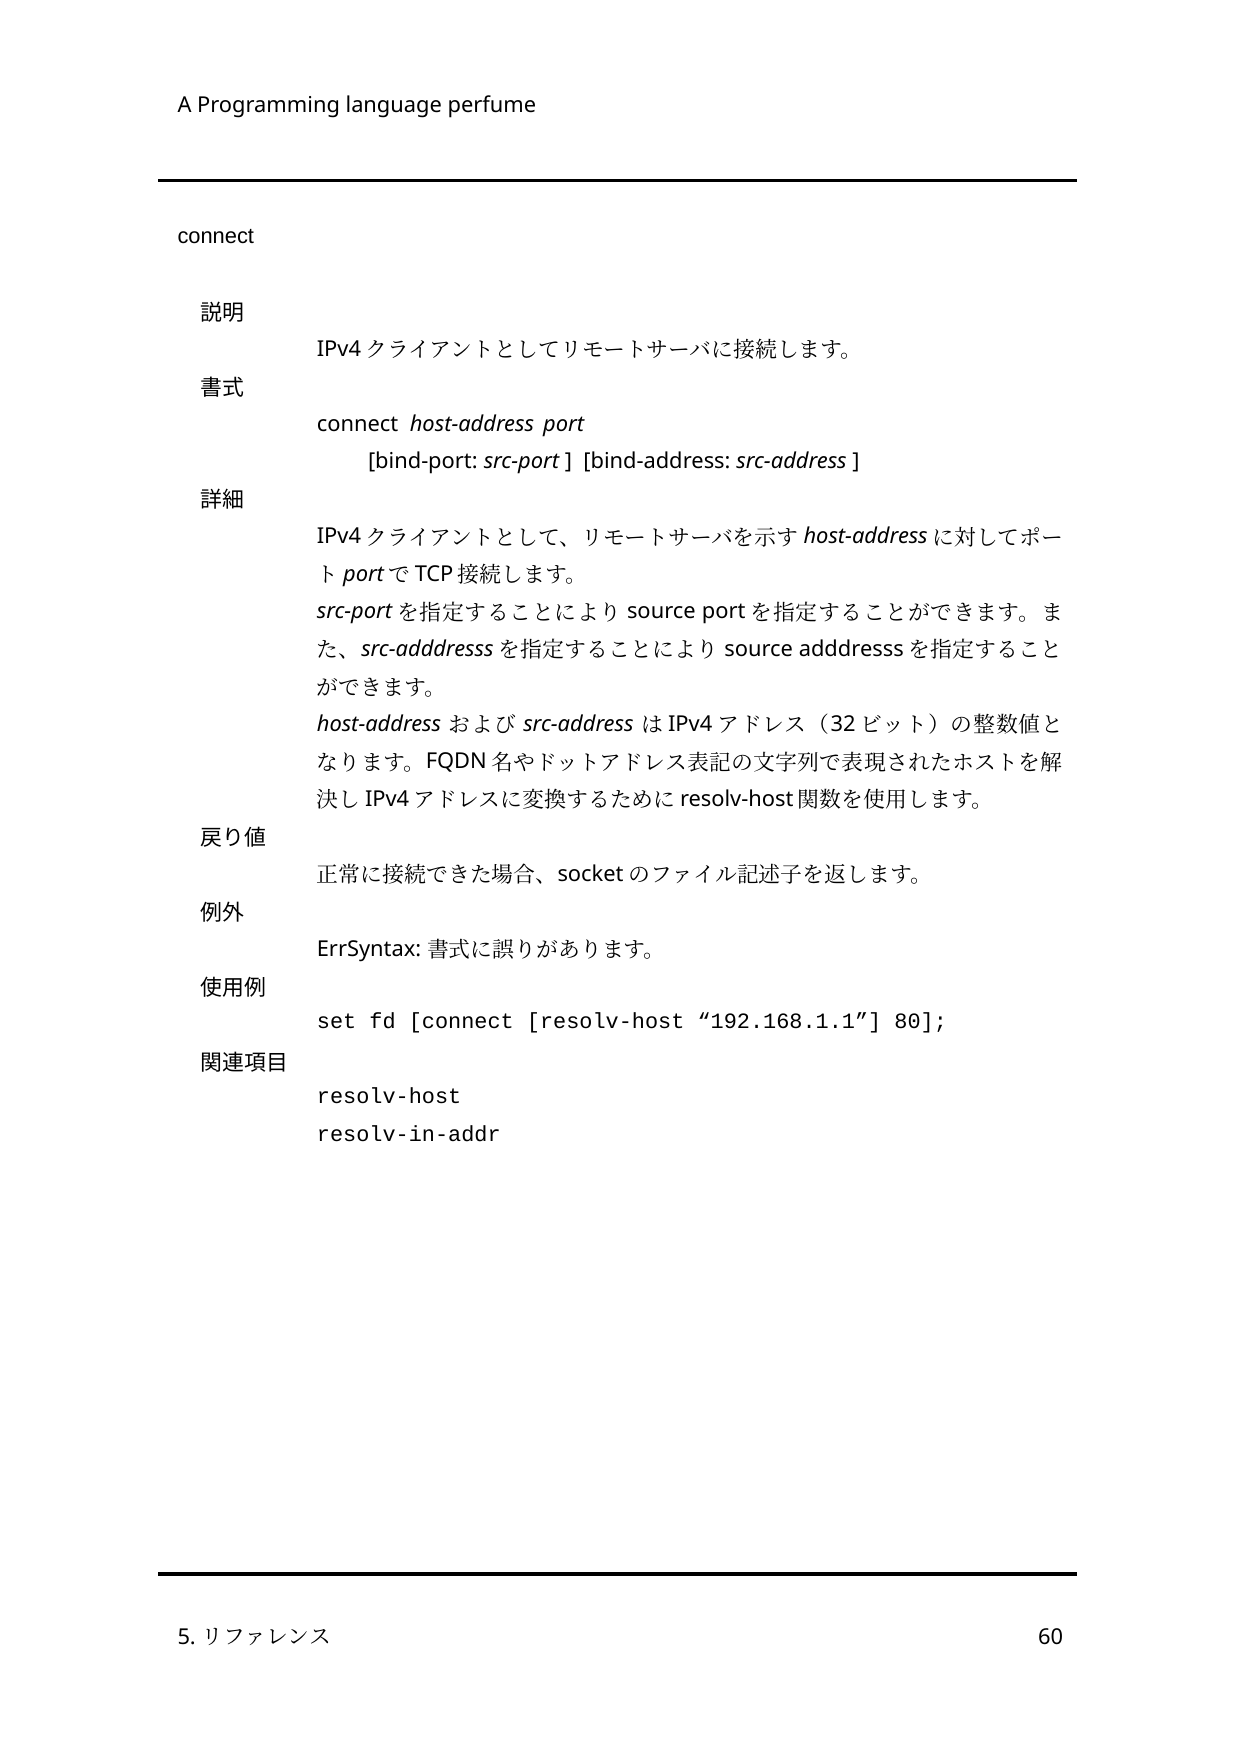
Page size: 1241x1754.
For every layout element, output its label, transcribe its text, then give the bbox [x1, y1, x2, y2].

table_cell connect host-address port [bind-port: src-port ] [bind-address: src-address ] [317, 367, 1063, 479]
table_cell set fd [connect [resolv-host “192.168.1.1”] 80]; [317, 967, 1063, 1042]
table_cell 使用例 [200, 967, 317, 1042]
table_cell IPv4クライアントとして、リモートサーバを示すhost-addressに対してポートportでTCP接続します。 src-portを指定することによりsource portを指定することができます。また、src-adddresssを指定することによりsource adddresssを指定することができます。 host-address および src-address はIPv4アドレス（32ビット）の整数値となります。FQDN名やドットアドレス表記の文字列で表現されたホストを解決しIPv4アドレスに変換するためにresolv-host関数を使用します。 [317, 479, 1063, 817]
table_cell 関連項目 [200, 1042, 317, 1154]
table_cell 例外 [200, 892, 317, 967]
table_cell resolv-host resolv-in-addr [317, 1042, 1063, 1154]
subtitle connect [177, 217, 1063, 254]
table_cell 書式 [200, 367, 317, 479]
table_cell 正常に接続できた場合、socketのファイル記述子を返します。 [317, 817, 1063, 892]
table_header IPv4クライアントとしてリモートサーバに接続します。 [317, 292, 1063, 367]
table_cell 戻り値 [200, 817, 317, 892]
table_cell 詳細 [200, 479, 317, 817]
table_cell ErrSyntax: 書式に誤りがあります。 [317, 892, 1063, 967]
table_header 説明 [200, 292, 317, 367]
